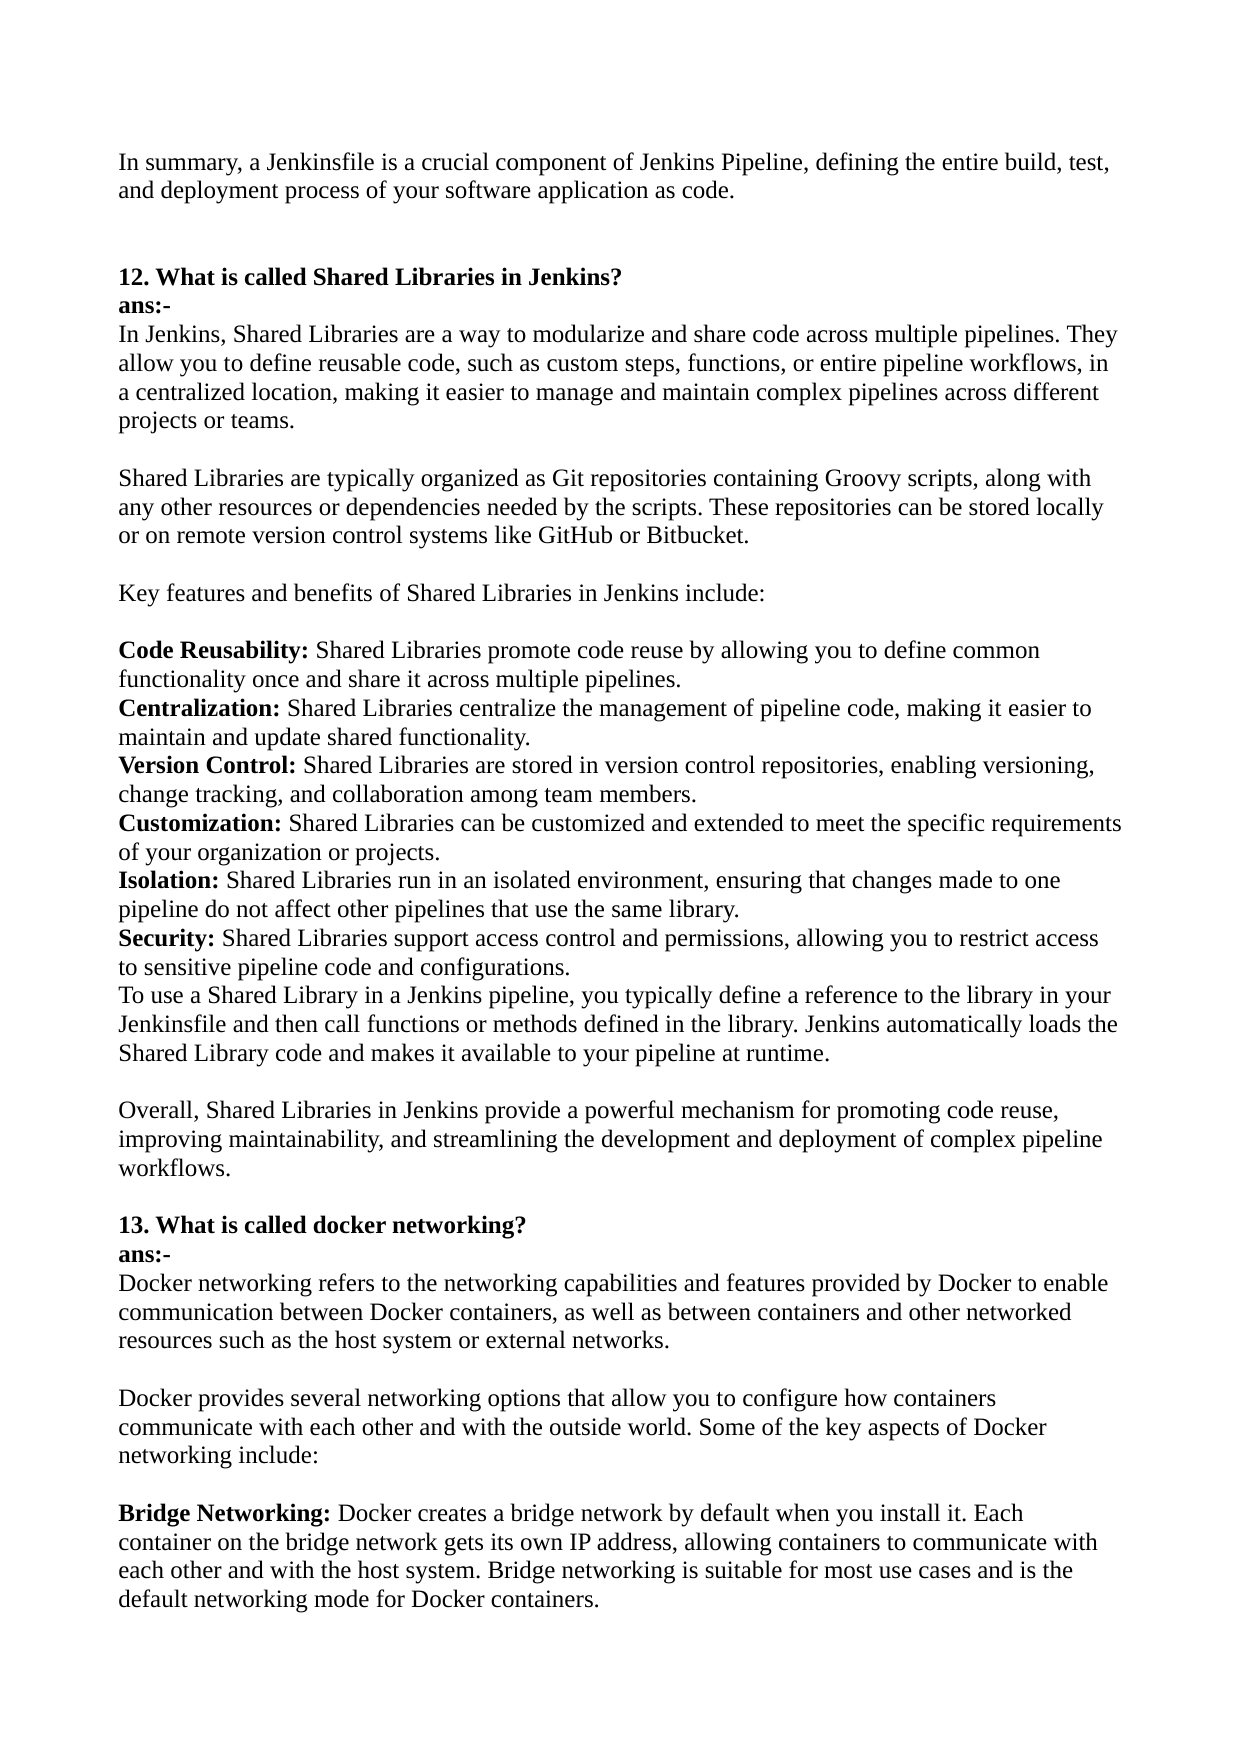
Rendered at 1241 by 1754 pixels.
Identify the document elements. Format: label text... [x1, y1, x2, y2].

text Version Control: Shared Libraries are stored in version control repositories, enabling versioning, change tracking, and collaboration among team members. [118, 751, 1122, 808]
text 13. What is called docker networking? [118, 1211, 1122, 1239]
text 12. What is called Shared Libraries in Jenkins? [118, 262, 1122, 291]
text Code Reusability: Shared Libraries promote code reuse by allowing you to define common functionality once and share it across multiple pipelines. [118, 636, 1122, 693]
text Isolation: Shared Libraries run in an isolated environment, ensuring that changes made to one pipeline do not affect other pipelines that use the same library. [118, 866, 1122, 923]
text In summary, a Jenkinsfile is a crucial component of Jenkins Pipeline, defining the entire build, test, and deployment process of your software application as code. [118, 147, 1122, 204]
text Shared Libraries are typically organized as Git repositories containing Groovy scripts, along with any other resources or dependencies needed by the scripts. These repositories can be stored locally or on remote version control systems like GitHub or Bitbucket. [118, 463, 1122, 549]
text Bridge Networking: Docker creates a bridge network by default when you install it. Each container on the bridge network gets its own IP address, allowing containers to communicate with each other and with the host system. Bridge networking is suitable for most use cases and is the default networking mode for Docker containers. [118, 1498, 1122, 1613]
text To use a Shared Library in a Jenkins pipeline, you typically define a reference to the library in your Jenkinsfile and then call functions or methods defined in the library. Jenkins automatically loads the Shared Library code and makes it available to your pipeline at runtime. [118, 981, 1122, 1067]
text Customization: Shared Libraries can be customized and extended to meet the specific requirements of your organization or projects. [118, 808, 1122, 866]
text Key features and benefits of Shared Libraries in Jenkins include: [118, 578, 1122, 607]
text Docker provides several networking options that allow you to configure how containers communicate with each other and with the outside world. Some of the key aspects of Docker networking include: [118, 1383, 1122, 1469]
text ans:- [118, 1239, 1122, 1268]
text Centralization: Shared Libraries centralize the management of pipeline code, making it easier to maintain and update shared functionality. [118, 693, 1122, 751]
text Security: Shared Libraries support access control and permissions, allowing you to restrict access to sensitive pipeline code and configurations. [118, 923, 1122, 981]
text Overall, Shared Libraries in Jenkins provide a powerful mechanism for promoting code reuse, improving maintainability, and streamlining the development and deployment of complex pipeline workflows. [118, 1096, 1122, 1182]
text Docker networking refers to the networking capabilities and features provided by Docker to enable communication between Docker containers, as well as between containers and other networked resources such as the host system or external networks. [118, 1268, 1122, 1354]
text ans:- [118, 291, 1122, 319]
text In Jenkins, Shared Libraries are a way to modularize and share code across multiple pipelines. They allow you to define reusable code, such as custom steps, functions, or entire pipeline workflows, in a centralized location, making it easier to manage and maintain complex pipelines across different projects or teams. [118, 319, 1122, 434]
